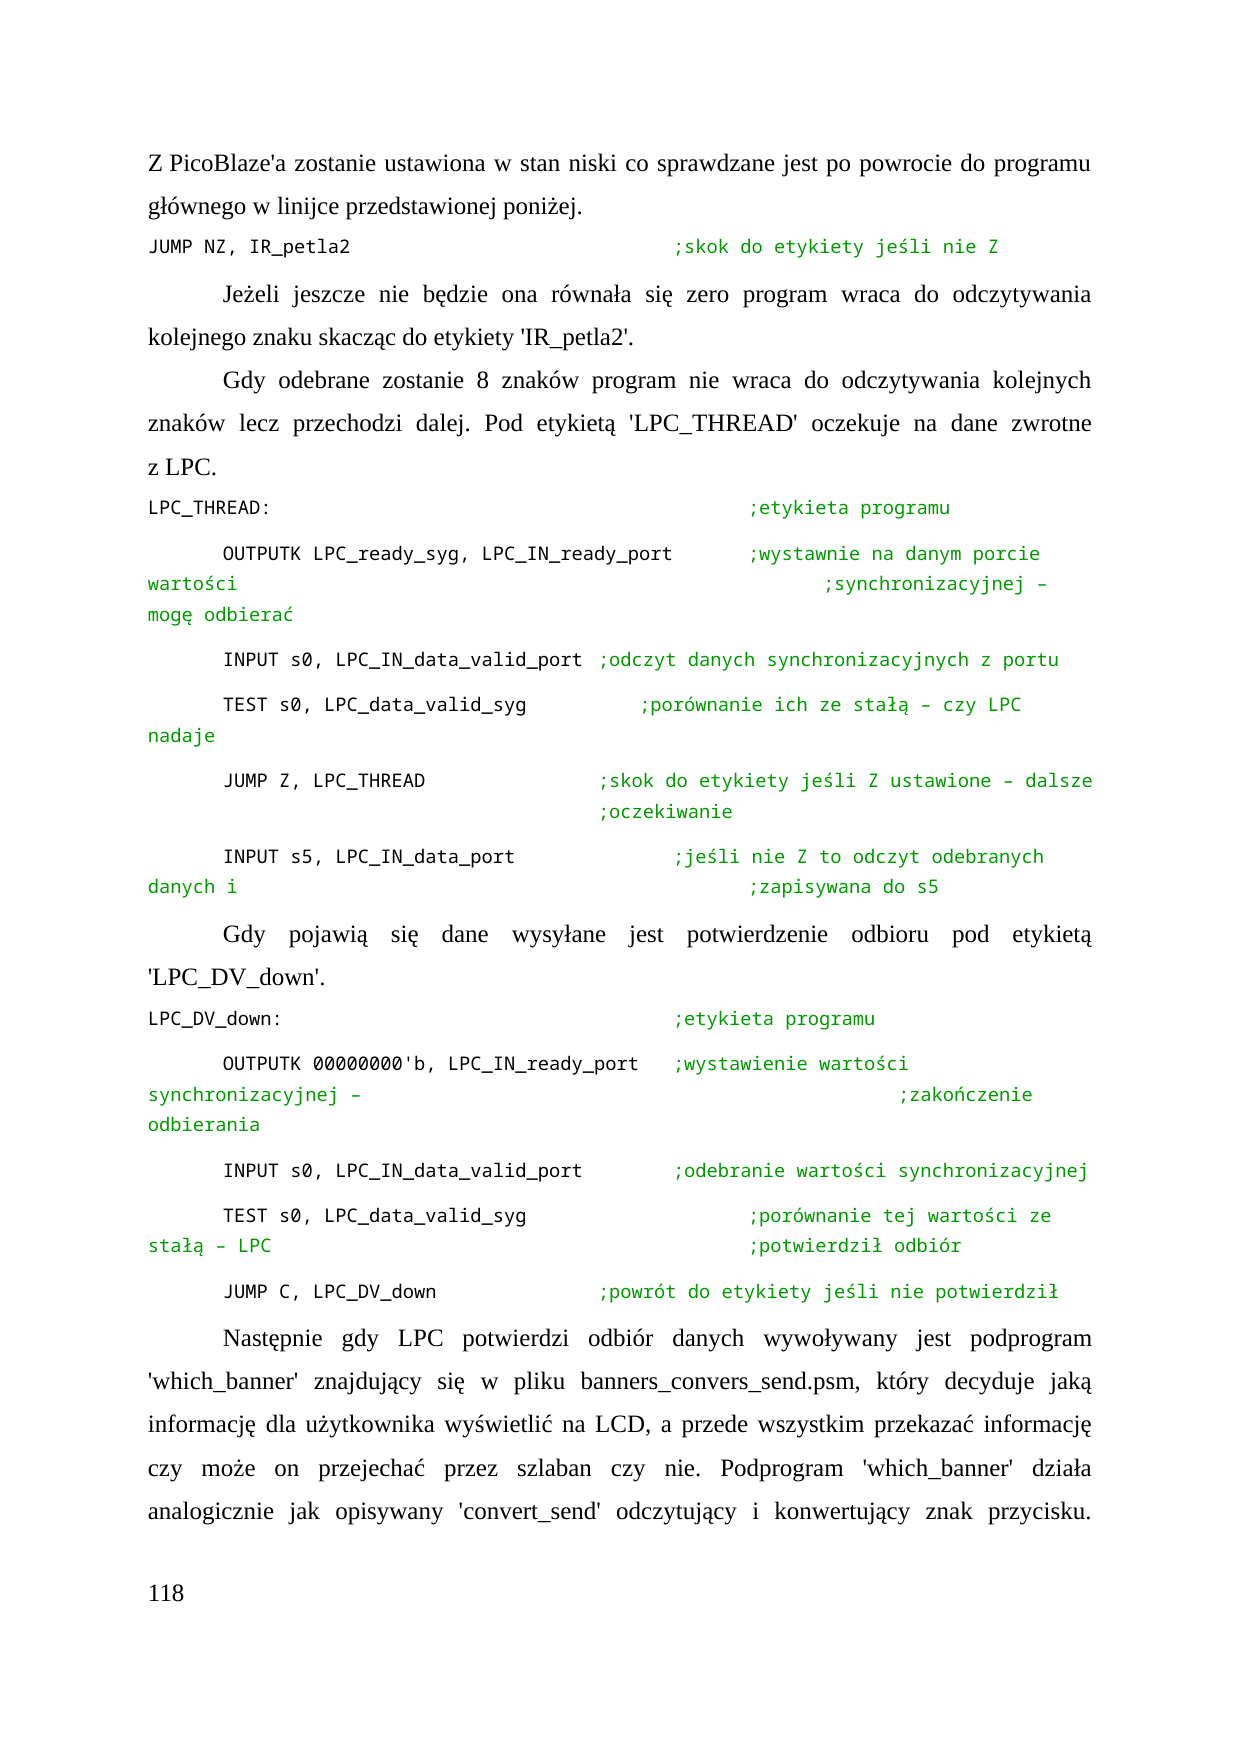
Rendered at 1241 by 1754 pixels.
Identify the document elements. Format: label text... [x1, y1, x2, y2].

text OUTPUTK 00000000'b, LPC_IN_ready_port ;wystawienie wartości synchronizacyjnej – ;zakończenie odbierania [148, 1051, 1093, 1137]
text TEST s0, LPC_data_valid_syg ;porównanie ich ze stałą – czy LPC nadaje [148, 692, 1093, 748]
text TEST s0, LPC_data_valid_syg ;porównanie tej wartości ze stałą – LPC ;potwierdził odbiór [148, 1202, 1093, 1258]
text LPC_DV_down: ;etykieta programu [148, 1005, 1093, 1031]
text INPUT s0, LPC_IN_data_valid_port ;odczyt danych synchronizacyjnych z portu [148, 646, 1093, 672]
text Gdy pojawią się dane wysyłane jest potwierdzenie odbioru pod etykietą 'LPC_DV_down'. [148, 919, 1093, 991]
text JUMP C, LPC_DV_down ;powrót do etykiety jeśli nie potwierdził [148, 1278, 1093, 1303]
text Następnie gdy LPC potwierdzi odbiór danych wywoływany jest podprogram 'which_banner' znajdujący się w pliku banners_convers_send.psm, który decyduje jaką informację dla użytkownika wyświetlić na LCD, a przede wszystkim przekazać informację czy może on przejechać przez szlaban czy nie. Podprogram 'which_banner' działa analogicznie jak opisywany 'convert_send' odczytujący i konwertujący znak przycisku. [148, 1323, 1093, 1524]
text Z PicoBlaze'a zostanie ustawiona w stan niski co sprawdzane jest po powrocie do programu głównego w linijce przedstawionej poniżej. [148, 148, 1093, 219]
text OUTPUTK LPC_ready_syg, LPC_IN_ready_port ;wystawnie na danym porcie wartości ;synchronizacyjnej – mogę odbierać [148, 540, 1093, 627]
text LPC_THREAD: ;etykieta programu [148, 495, 1093, 520]
text JUMP Z, LPC_THREAD ;skok do etykiety jeśli Z ustawione – dalsze ;oczekiwanie [148, 767, 1093, 823]
text INPUT s0, LPC_IN_data_valid_port ;odebranie wartości synchronizacyjnej [148, 1157, 1093, 1182]
text JUMP NZ, IR_petla2 ;skok do etykiety jeśli nie Z [148, 234, 1093, 259]
text INPUT s5, LPC_IN_data_port ;jeśli nie Z to odczyt odebranych danych i ;zapisywana do s5 [148, 843, 1093, 899]
text Jeżeli jeszcze nie będzie ona równała się zero program wraca do odczytywania kolejnego znaku skacząc do etykiety 'IR_petla2'. [148, 279, 1093, 351]
text Gdy odebrane zostanie 8 znaków program nie wraca do odczytywania kolejnych znaków lecz przechodzi dalej. Pod etykietą 'LPC_THREAD' oczekuje na dane zwrotne z LPC. [148, 365, 1093, 480]
